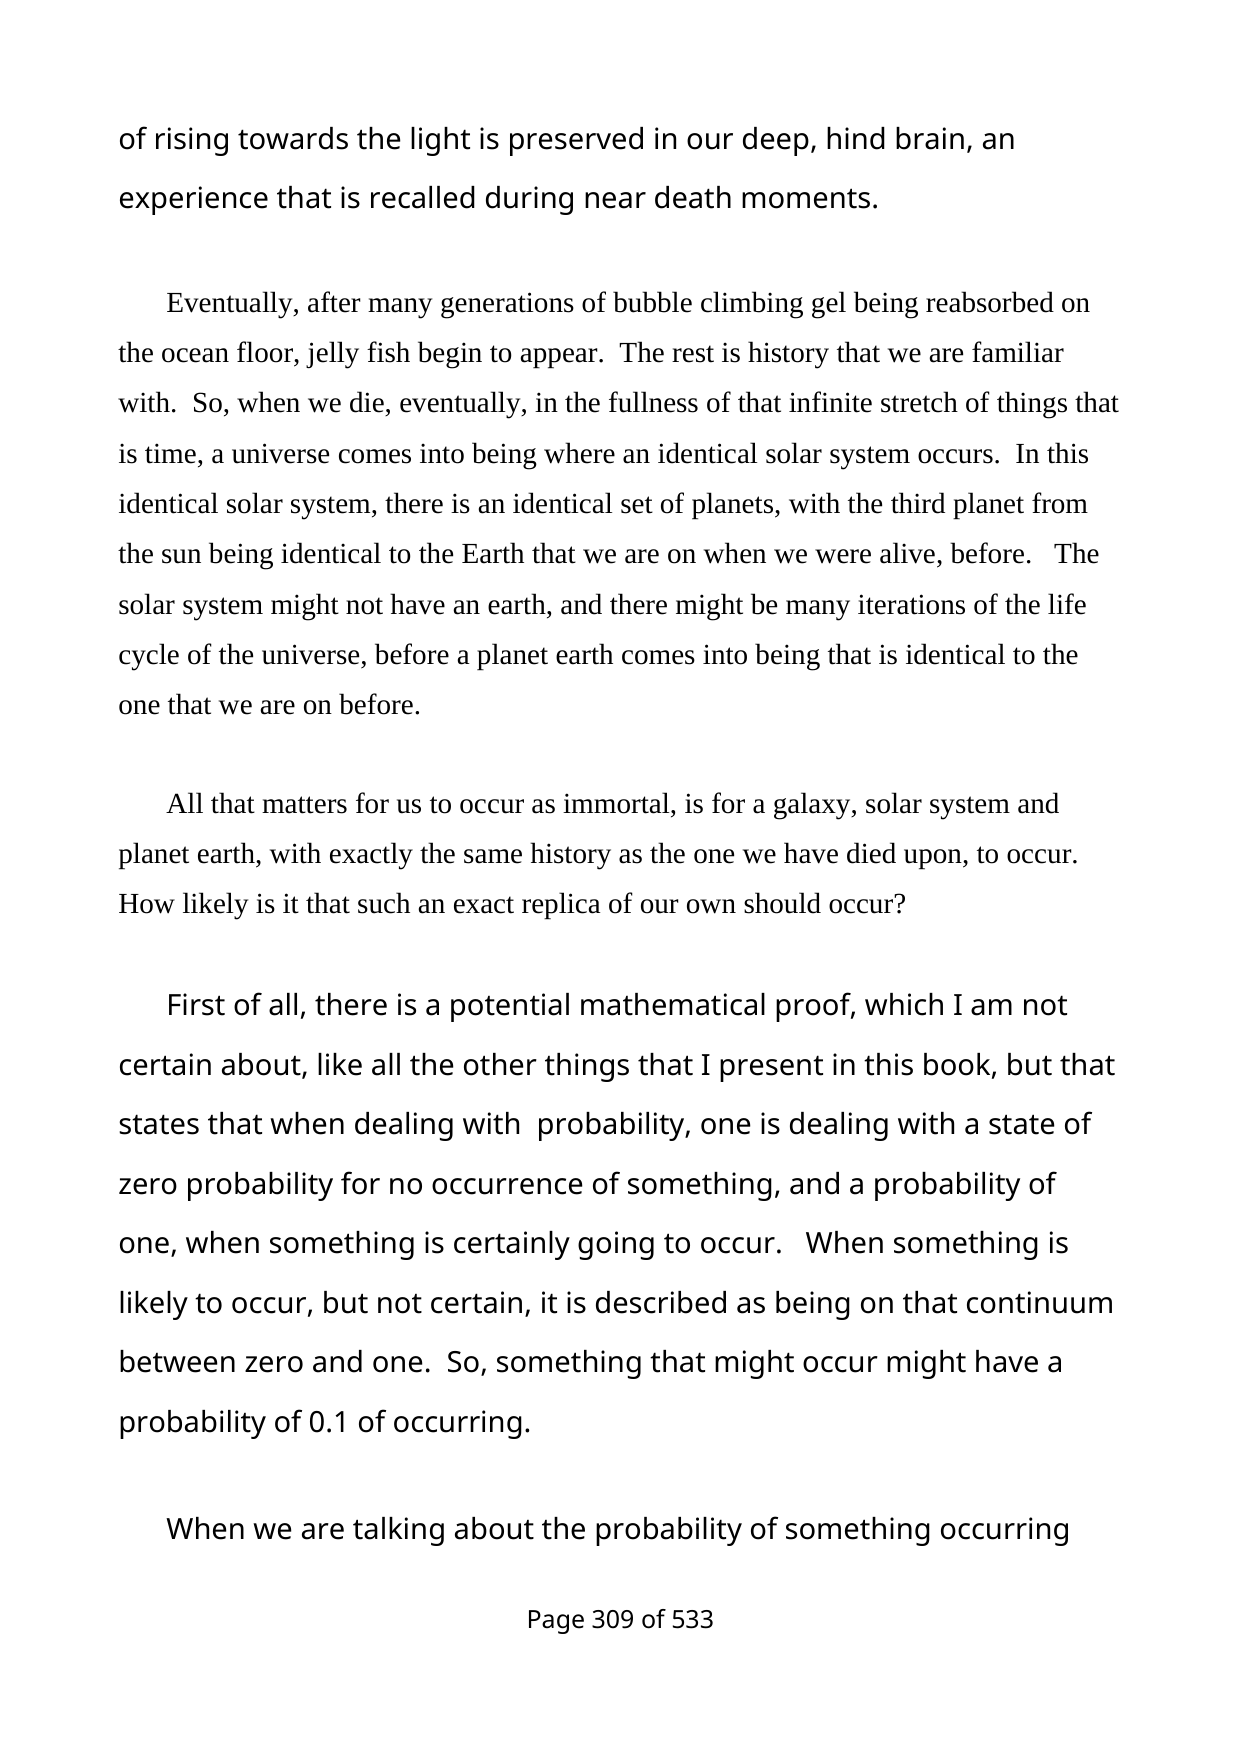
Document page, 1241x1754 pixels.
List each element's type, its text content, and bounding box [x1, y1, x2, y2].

text All that matters for us to occur as immortal, is for a galaxy, solar system and planet earth, with exactly the same history as the one we have died upon, to occur. How likely is it that such an exact replica of our own should occur? [118, 786, 1122, 920]
text of rising towards the light is preserved in our deep, hind brain, an experience that is recalled during near death moments. [118, 118, 1122, 217]
text Eventually, after many generations of bubble climbing gel being reabsorbed on the ocean floor, jelly fish begin to appear. The rest is history that we are familiar with. So, when we die, eventually, in the fullness of that infinite stretch of things that is time, a universe comes into being where an identical solar system occurs. In this identical solar system, there is an identical set of planets, with the third planet from the sun being identical to the Earth that we are on when we were alive, before. The solar system might not have an earth, and there might be many iterations of the life cycle of the universe, before a planet earth comes into being that is identical to the one that we are on before. [118, 285, 1122, 721]
text When we are talking about the probability of something occurring [118, 1508, 1122, 1548]
text First of all, there is a potential mathematical proof, which I am not certain about, like all the other things that I present in this book, but that states that when dealing with probability, one is dealing with a state of zero probability for no occurrence of something, and a probability of one, when something is certainly going to occur. When something is likely to occur, but not certain, it is described as being on that continuum between zero and one. So, something that might occur might have a probability of 0.1 of occurring. [118, 984, 1122, 1441]
